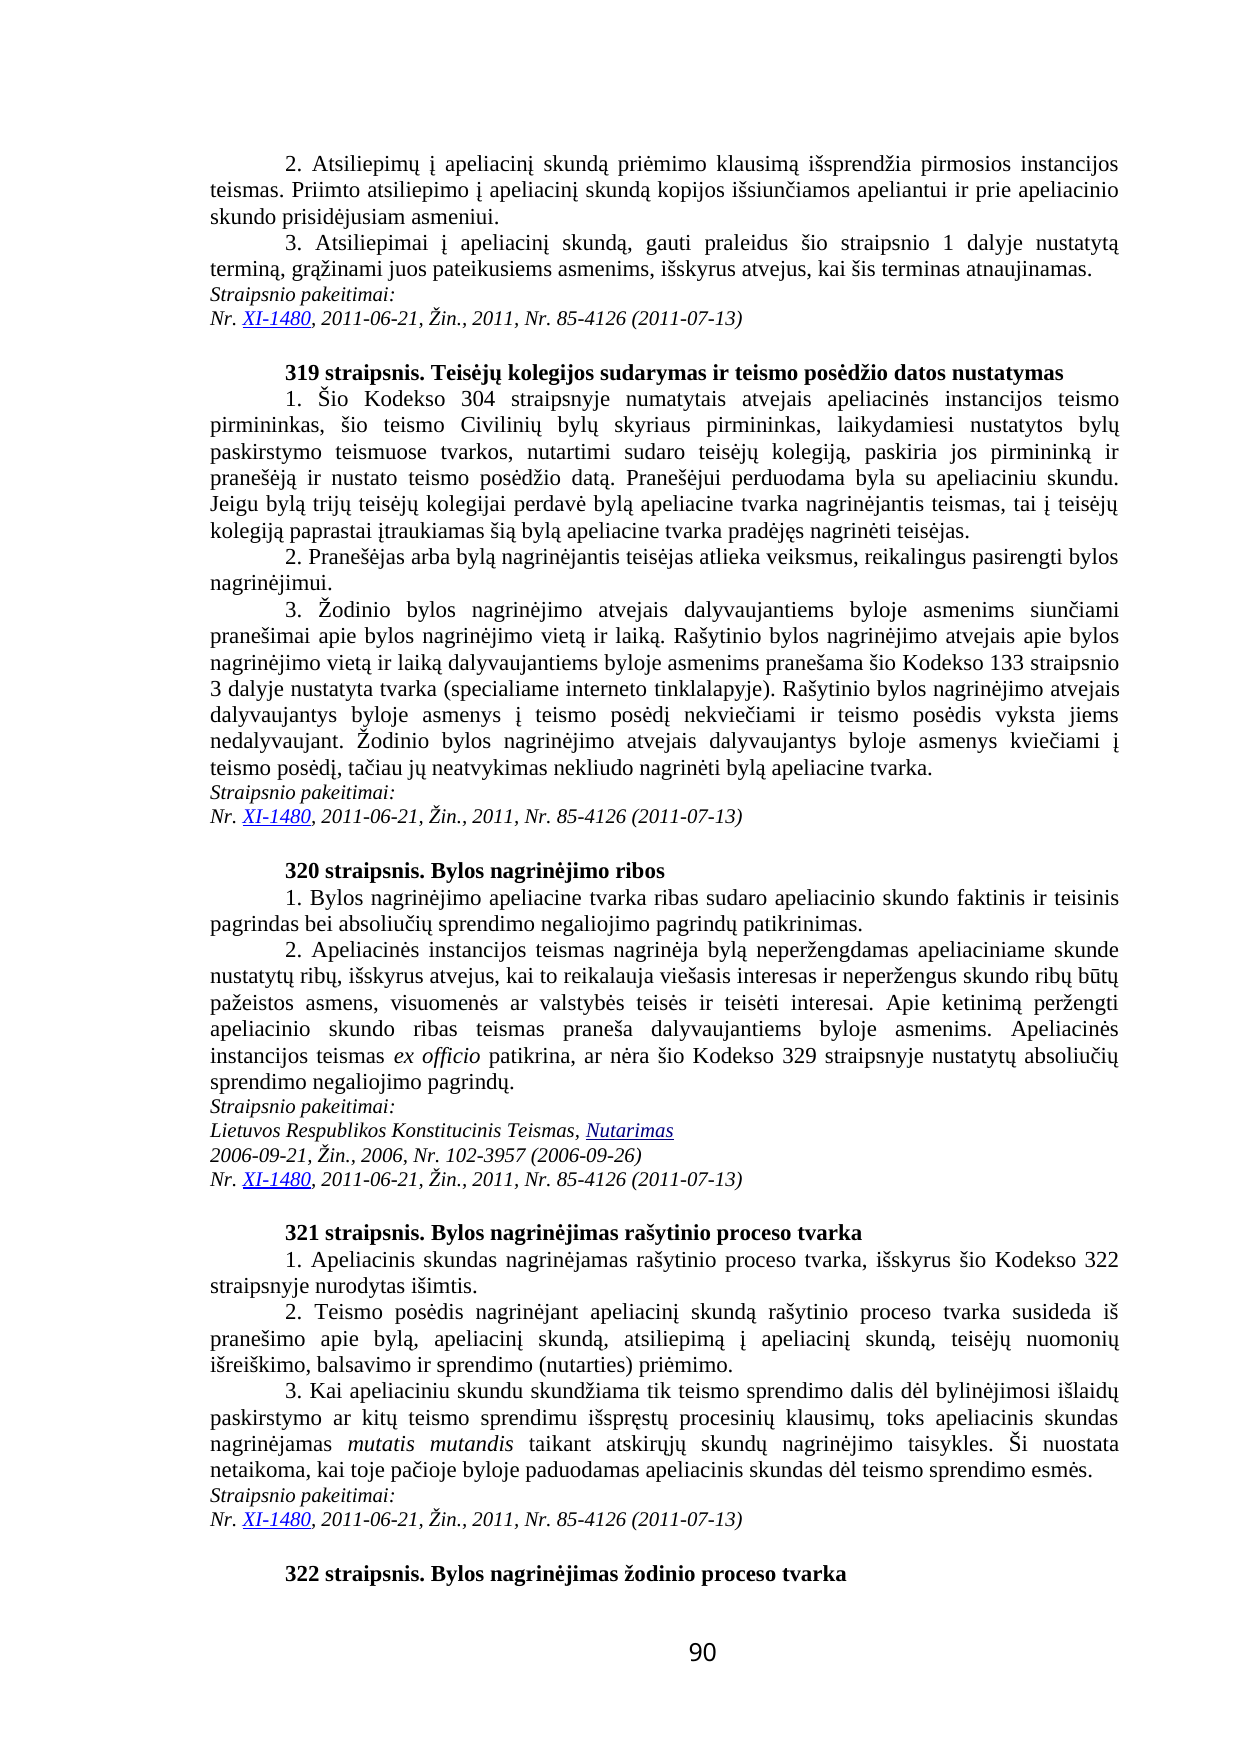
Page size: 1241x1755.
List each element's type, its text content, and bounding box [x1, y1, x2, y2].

text Nr. XI-1480, 2011-06-21, Žin., 2011, Nr. 85-4126 (2011-07-13) [210, 804, 1120, 828]
text 2. Pranešėjas arba bylą nagrinėjantis teisėjas atlieka veiksmus, reikalingus pasirengti bylos nagrinėjimui. [210, 543, 1120, 596]
text Straipsnio pakeitimai: [210, 780, 1120, 804]
text 1. Apeliacinis skundas nagrinėjamas rašytinio proceso tvarka, išskyrus šio Kodekso 322 straipsnyje nurodytas išimtis. [210, 1246, 1120, 1298]
text 320 straipsnis. Bylos nagrinėjimo ribos [210, 857, 1120, 883]
text Nr. XI-1480, 2011-06-21, Žin., 2011, Nr. 85-4126 (2011-07-13) [210, 1507, 1120, 1531]
text 3. Atsiliepimai į apeliacinį skundą, gauti praleidus šio straipsnio 1 dalyje nustatytą terminą, grąžinami juos pateikusiems asmenims, išskyrus atvejus, kai šis terminas atnaujinamas. [210, 229, 1120, 282]
text 322 straipsnis. Bylos nagrinėjimas žodinio proceso tvarka [210, 1560, 1120, 1586]
text Lietuvos Respublikos Konstitucinis Teismas, Nutarimas [210, 1118, 1120, 1142]
text 2. Atsiliepimų į apeliacinį skundą priėmimo klausimą išsprendžia pirmosios instancijos teismas. Priimto atsiliepimo į apeliacinį skundą kopijos išsiunčiamos apeliantui ir prie apeliacinio skundo prisidėjusiam asmeniui. [210, 150, 1120, 229]
text 3. Žodinio bylos nagrinėjimo atvejais dalyvaujantiems byloje asmenims siunčiami pranešimai apie bylos nagrinėjimo vietą ir laiką. Rašytinio bylos nagrinėjimo atvejais apie bylos nagrinėjimo vietą ir laiką dalyvaujantiems byloje asmenims pranešama šio Kodekso 133 straipsnio 3 dalyje nustatyta tvarka (specialiame interneto tinklalapyje). Rašytinio bylos nagrinėjimo atvejais dalyvaujantys byloje asmenys į teismo posėdį nekviečiami ir teismo posėdis vyksta jiems nedalyvaujant. Žodinio bylos nagrinėjimo atvejais dalyvaujantys byloje asmenys kviečiami į teismo posėdį, tačiau jų neatvykimas nekliudo nagrinėti bylą apeliacine tvarka. [210, 596, 1120, 780]
text 2. Apeliacinės instancijos teismas nagrinėja bylą neperžengdamas apeliaciniame skunde nustatytų ribų, išskyrus atvejus, kai to reikalauja viešasis interesas ir neperžengus skundo ribų būtų pažeistos asmens, visuomenės ar valstybės teisės ir teisėti interesai. Apie ketinimą peržengti apeliacinio skundo ribas teismas praneša dalyvaujantiems byloje asmenims. Apeliacinės instancijos teismas ex officio patikrina, ar nėra šio Kodekso 329 straipsnyje nustatytų absoliučių sprendimo negaliojimo pagrindų. [210, 936, 1120, 1094]
text 319 straipsnis. Teisėjų kolegijos sudarymas ir teismo posėdžio datos nustatymas [285, 359, 1120, 385]
text 321 straipsnis. Bylos nagrinėjimas rašytinio proceso tvarka [210, 1219, 1120, 1246]
text Straipsnio pakeitimai: [210, 1483, 1120, 1507]
text 1. Šio Kodekso 304 straipsnyje numatytais atvejais apeliacinės instancijos teismo pirmininkas, šio teismo Civilinių bylų skyriaus pirmininkas, laikydamiesi nustatytos bylų paskirstymo teismuose tvarkos, nutartimi sudaro teisėjų kolegiją, paskiria jos pirmininką ir pranešėją ir nustato teismo posėdžio datą. Pranešėjui perduodama byla su apeliaciniu skundu. Jeigu bylą trijų teisėjų kolegijai perdavė bylą apeliacine tvarka nagrinėjantis teismas, tai į teisėjų kolegiją paprastai įtraukiamas šią bylą apeliacine tvarka pradėjęs nagrinėti teisėjas. [210, 385, 1120, 543]
text 2006-09-21, Žin., 2006, Nr. 102-3957 (2006-09-26) [210, 1142, 1120, 1167]
text 2. Teismo posėdis nagrinėjant apeliacinį skundą rašytinio proceso tvarka susideda iš pranešimo apie bylą, apeliacinį skundą, atsiliepimą į apeliacinį skundą, teisėjų nuomonių išreiškimo, balsavimo ir sprendimo (nutarties) priėmimo. [210, 1298, 1120, 1377]
text Straipsnio pakeitimai: [210, 282, 1120, 306]
text Nr. XI-1480, 2011-06-21, Žin., 2011, Nr. 85-4126 (2011-07-13) [210, 306, 1120, 330]
text 3. Kai apeliaciniu skundu skundžiama tik teismo sprendimo dalis dėl bylinėjimosi išlaidų paskirstymo ar kitų teismo sprendimu išspręstų procesinių klausimų, toks apeliacinis skundas nagrinėjamas mutatis mutandis taikant atskirųjų skundų nagrinėjimo taisykles. Ši nuostata netaikoma, kai toje pačioje byloje paduodamas apeliacinis skundas dėl teismo sprendimo esmės. [210, 1377, 1120, 1483]
text Nr. XI-1480, 2011-06-21, Žin., 2011, Nr. 85-4126 (2011-07-13) [210, 1167, 1120, 1191]
text 1. Bylos nagrinėjimo apeliacine tvarka ribas sudaro apeliacinio skundo faktinis ir teisinis pagrindas bei absoliučių sprendimo negaliojimo pagrindų patikrinimas. [210, 883, 1120, 936]
text Straipsnio pakeitimai: [210, 1094, 1120, 1118]
